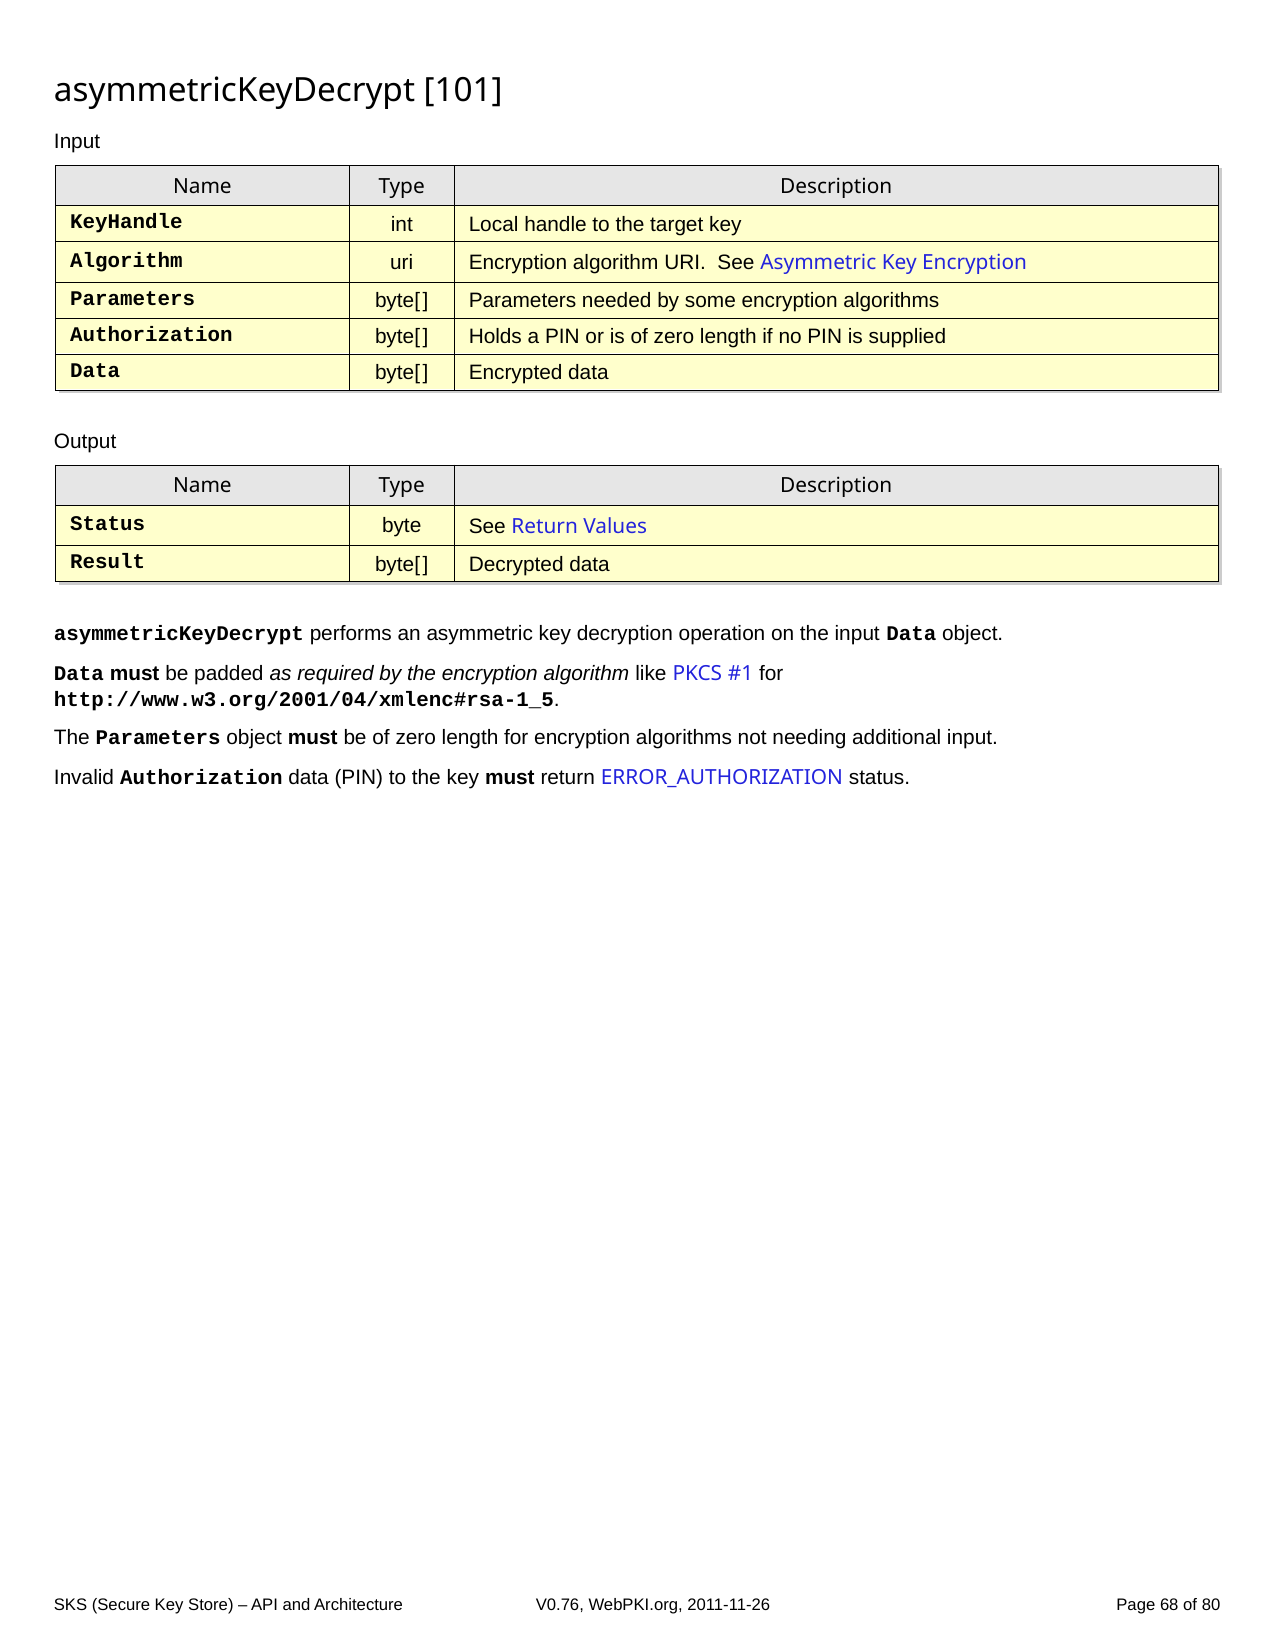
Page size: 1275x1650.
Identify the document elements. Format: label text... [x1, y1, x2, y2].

table_header Description [455, 466, 1218, 505]
table_cell Decrypted data [455, 546, 1218, 581]
table_cell Parameters [56, 283, 349, 318]
text The Parameters object must be of zero length for encryption algorithms not needing additional input. [54, 724, 1221, 750]
table_cell byte⁮[ ] [350, 319, 454, 353]
table_cell Authorization [56, 319, 349, 353]
text Output [54, 429, 1221, 453]
table_header Type [350, 166, 454, 205]
table_cell Encryption algorithm URI. See Asymmetric Key Encryption ‎ [455, 242, 1218, 282]
table_cell Status [56, 506, 349, 545]
table_cell Holds a PIN or is of zero length if no PIN is supplied [455, 319, 1218, 353]
subtitle asymmetricKeyDecrypt [101] [54, 66, 1221, 111]
table_cell Parameters needed by some encryption algorithms [455, 283, 1218, 318]
table_cell Local handle to the target key [455, 206, 1218, 241]
table_cell int [350, 206, 454, 241]
text Data must be padded as required by the encryption algorithm like PKCS #1 for http://www.w3.org/2001/04/xmlenc#rsa-1_5. [54, 658, 1221, 713]
table_cell Algorithm [56, 242, 349, 282]
table_cell Result [56, 546, 349, 581]
table_header Description [455, 166, 1218, 205]
text Input [54, 129, 1221, 153]
table_cell byte [350, 506, 454, 545]
text Invalid Authorization data (PIN) to the key must return ERROR_AUTHORIZATION status. [54, 762, 1221, 791]
table_cell KeyHandle [56, 206, 349, 241]
table_cell byte⁮[ ] [350, 546, 454, 581]
table_header Name [56, 466, 349, 505]
table_cell uri [350, 242, 454, 282]
table_cell byte⁮[ ] [350, 355, 454, 389]
table_header Type [350, 466, 454, 505]
table_cell Encrypted data [455, 355, 1218, 389]
text asymmetricKeyDecrypt performs an asymmetric key decryption operation on the input Data object. [54, 621, 1221, 647]
table_cell See Return Values [455, 506, 1218, 545]
table_cell byte⁮[ ] [350, 283, 454, 318]
table_header Name [56, 166, 349, 205]
table_cell Data [56, 355, 349, 389]
